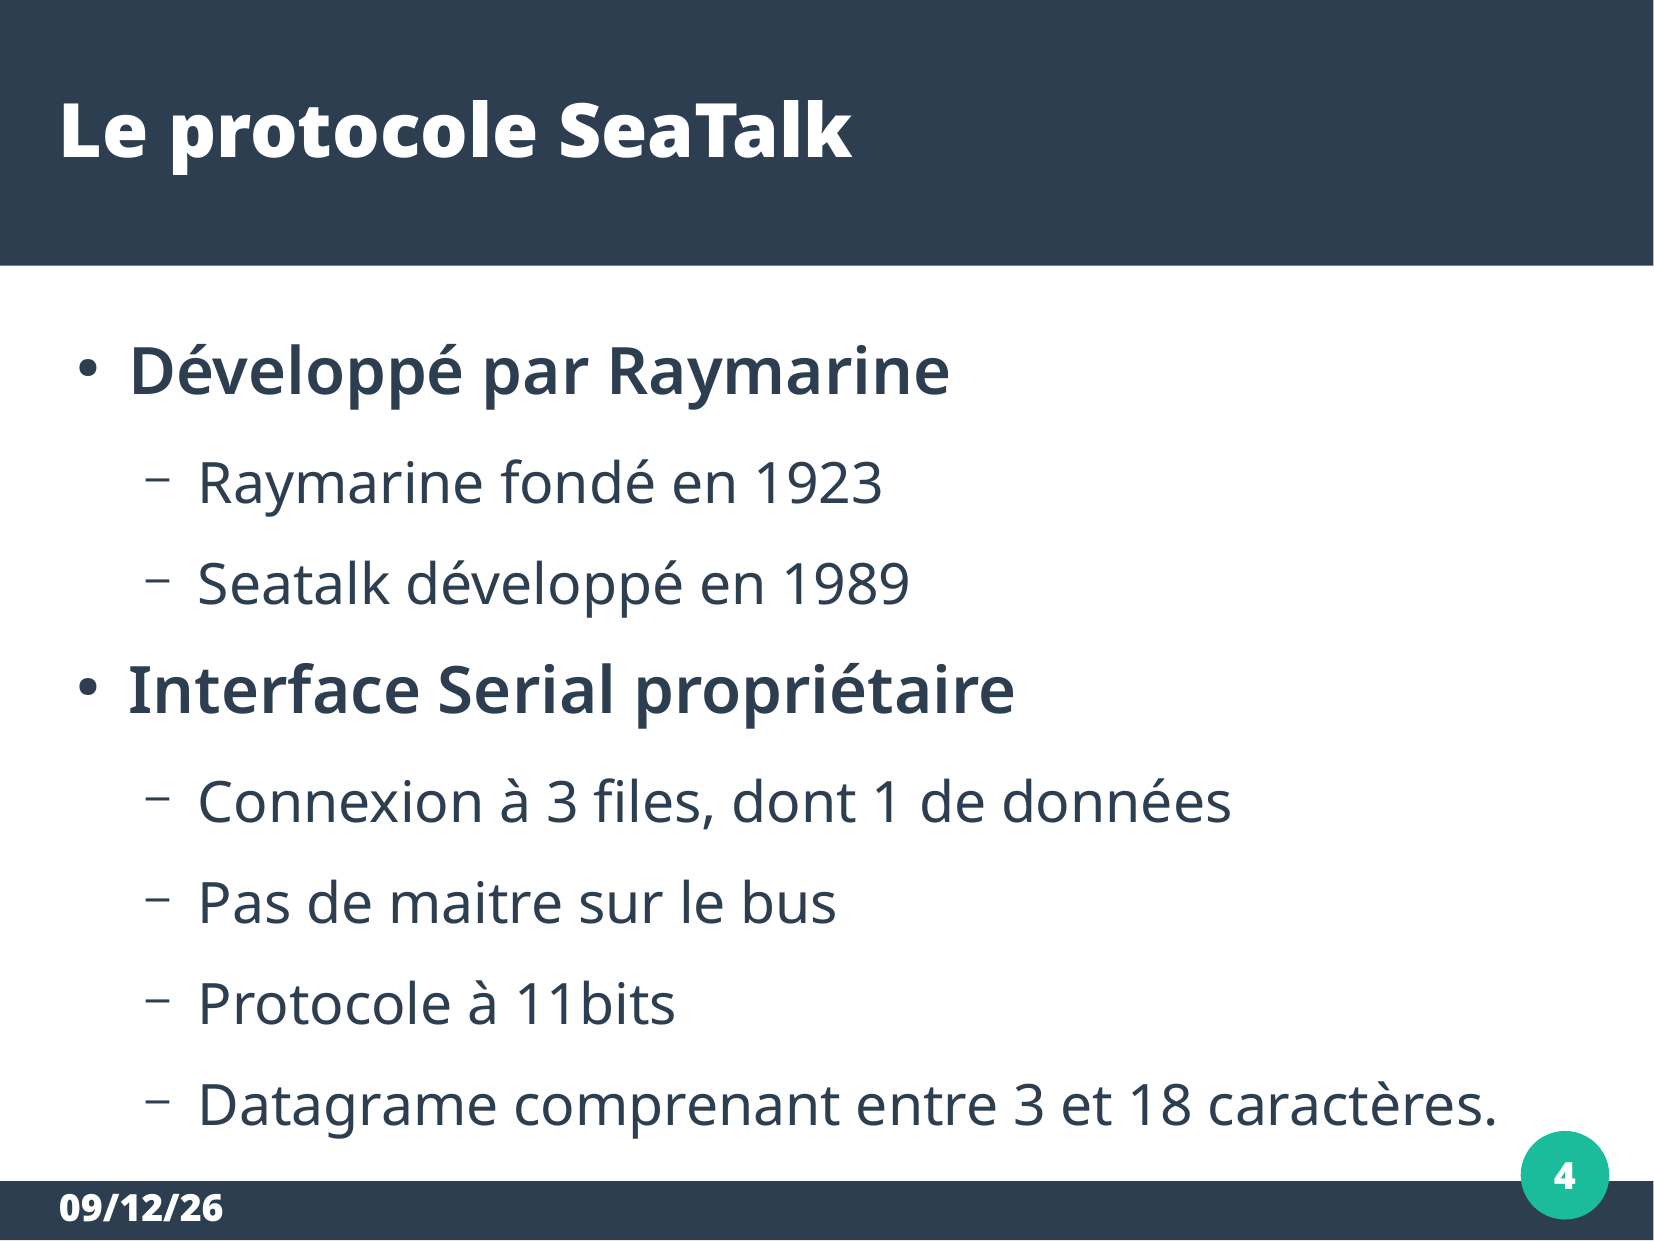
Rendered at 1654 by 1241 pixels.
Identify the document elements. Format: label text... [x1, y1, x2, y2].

list Développé par Raymarine Raymarine fondé en 1923 Seatalk développé en 1989 Interface Serial propriétaire Connexion à 3 files, dont 1 de données Pas de maitre sur le bus Protocole à 11bits Datagrame comprenant entre 3 et 18 caractères. [59, 324, 1595, 1152]
title Le protocole SeaTalk [59, 49, 1595, 207]
